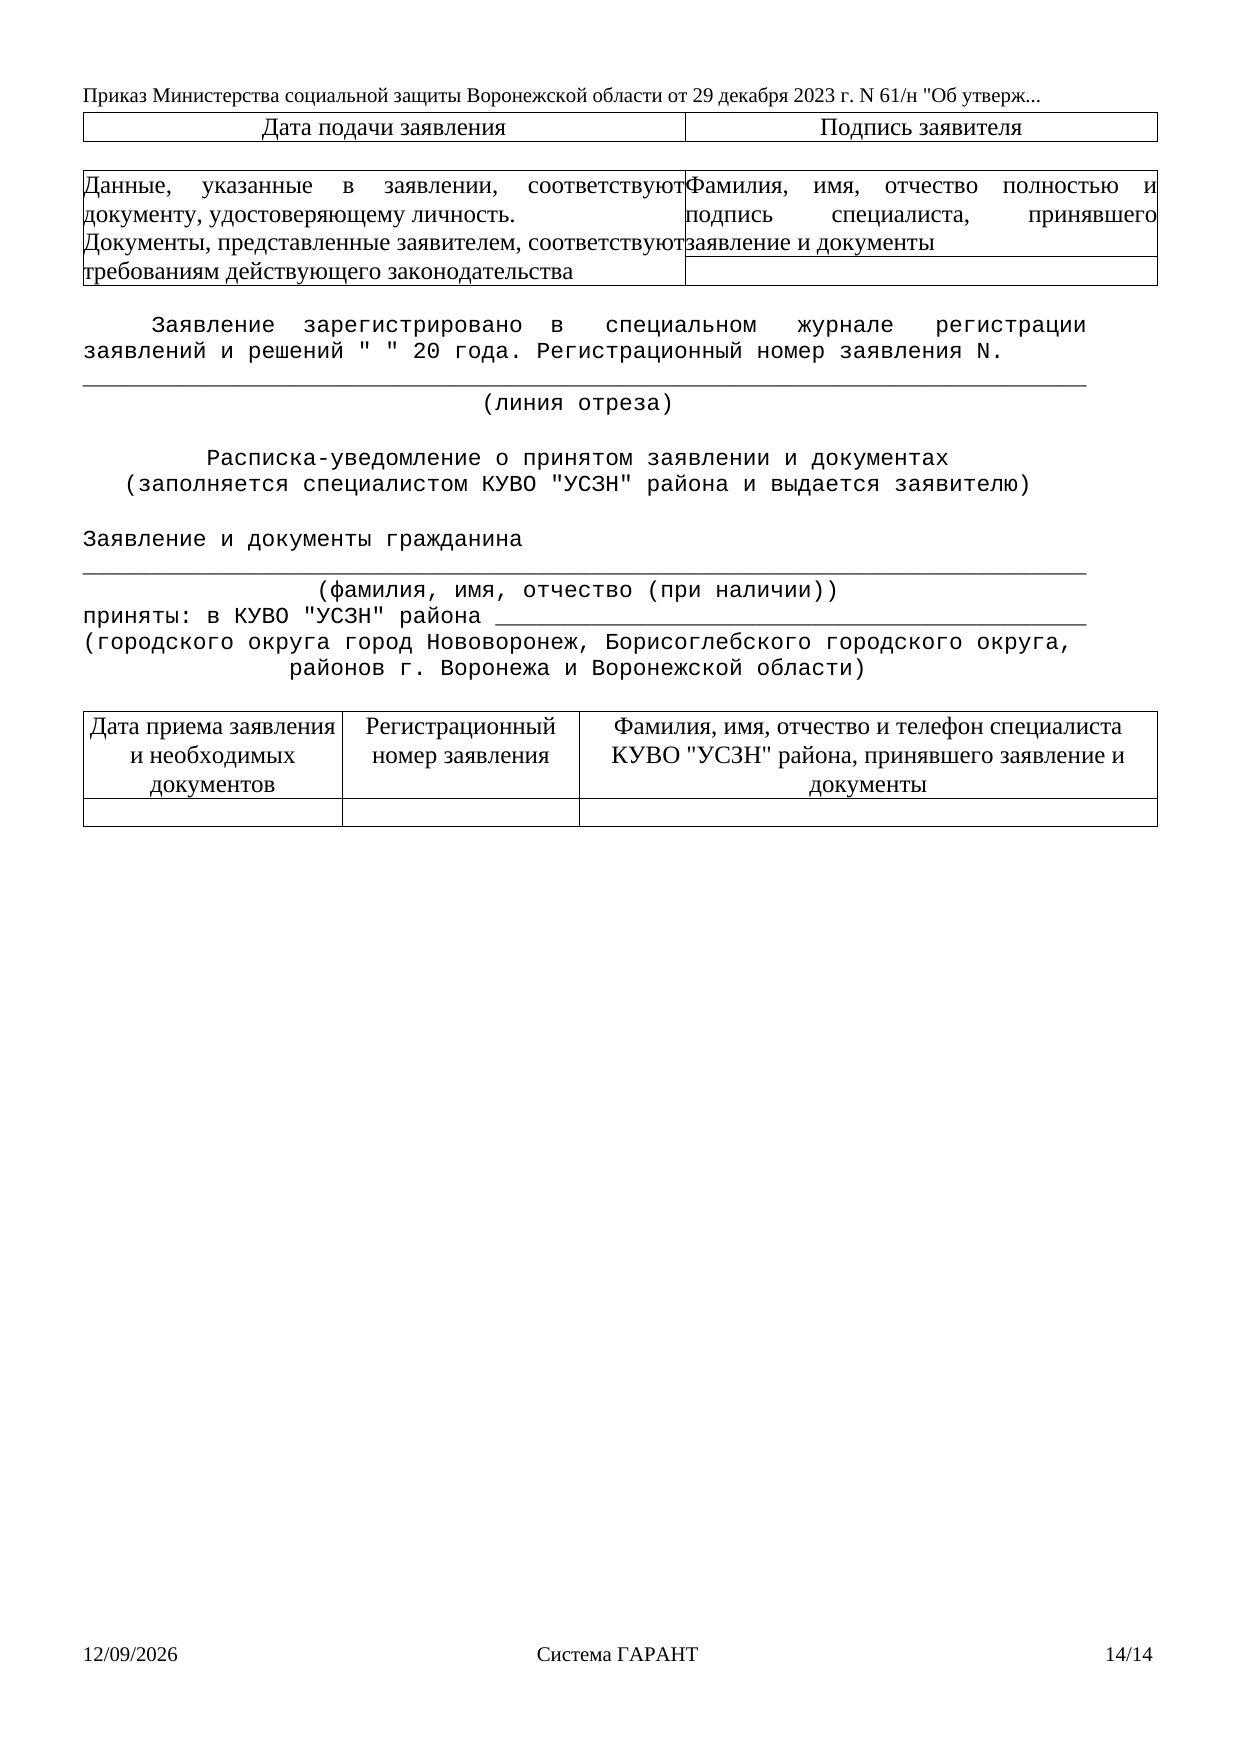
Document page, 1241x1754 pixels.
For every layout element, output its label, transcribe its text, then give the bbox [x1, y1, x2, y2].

text (линия отреза) [83, 392, 1157, 418]
text Заявление и документы гражданина [83, 527, 1157, 553]
text _________________________________________________________________________ [83, 553, 1157, 579]
text _________________________________________________________________________ [83, 366, 1157, 392]
table_header Фамилия, имя, отчество и телефон специалиста КУВО "УСЗН" района, принявшего заявление и документы [580, 712, 1157, 798]
table_cell Дата подачи заявления [84, 113, 685, 141]
text районов г. Воронежа и Воронежской области) [83, 657, 1157, 683]
text Заявление зарегистрировано в специальном журнале регистрации [83, 314, 1157, 340]
table_header Данные, указанные в заявлении, соответствуют документу, удостоверяющему личность. Документы, представленные заявителем, соответствуют требованиям действующего законодательства [84, 171, 685, 285]
table_header Регистрационный номер заявления [343, 712, 579, 798]
table_cell [343, 799, 579, 826]
text Расписка-уведомление о принятом заявлении и документах [83, 446, 1157, 472]
text (заполняется специалистом КУВО "УСЗН" района и выдается заявителю) [83, 472, 1157, 498]
table_header Дата приема заявления и необходимых документов [84, 712, 342, 798]
table_cell [84, 799, 342, 826]
text заявлений и решений " " 20 года. Регистрационный номер заявления N. [83, 340, 1157, 366]
table_cell [686, 257, 1157, 285]
table_cell [580, 799, 1157, 826]
text (фамилия, имя, отчество (при наличии)) [83, 579, 1157, 605]
text приняты: в КУВО "УСЗН" района ___________________________________________ [83, 605, 1157, 631]
table_header Фамилия, имя, отчество полностью и подпись специалиста, принявшего заявление и документы [686, 171, 1157, 256]
text (городского округа город Нововоронеж, Борисоглебского городского округа, [83, 631, 1157, 657]
table_cell Подпись заявителя [686, 113, 1157, 141]
